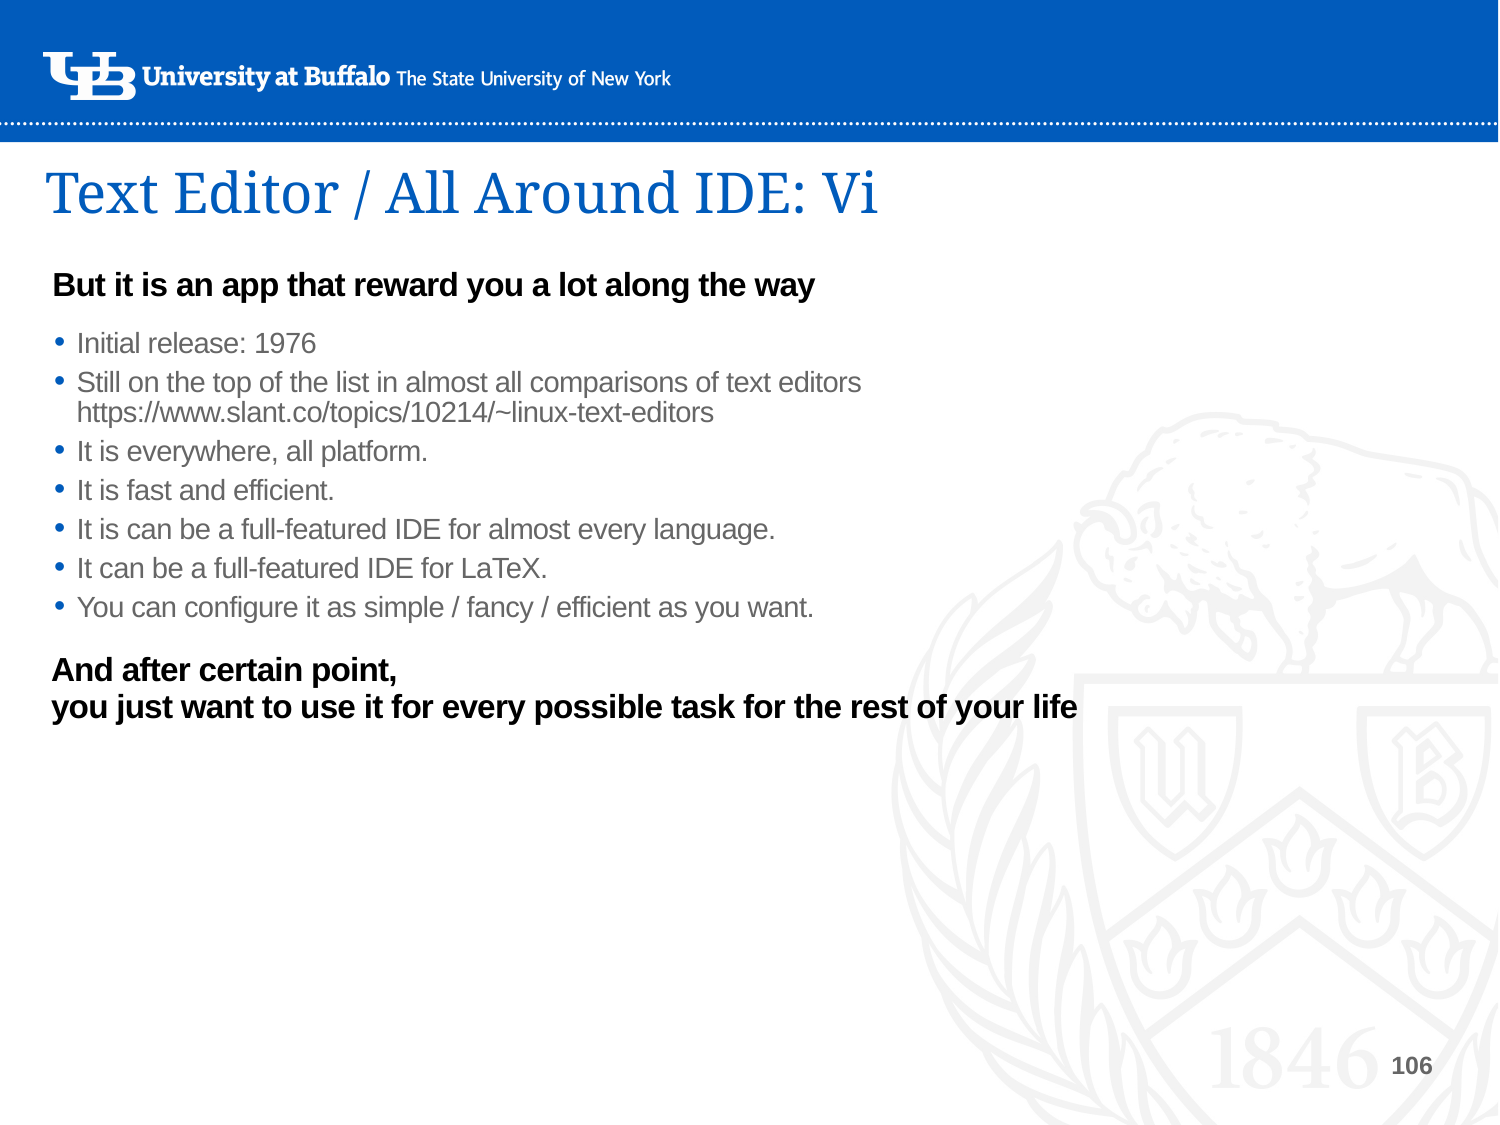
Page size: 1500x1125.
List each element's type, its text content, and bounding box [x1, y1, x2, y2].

list Initial release: 1976 Still on the top of the list in almost all comparisons of text editorshttps://www.slant.co/topics/10214/~linux-text-editors It is everywhere, all platform. It is fast and efficient. It is can be a full-featured IDE for almost every language. It can be a full-featured IDE for LaTeX. You can configure it as simple / fancy / efficient as you want. [24, 321, 1255, 592]
text_box [36, 735, 1493, 1096]
picture [0, 0, 1499, 1125]
text_box But it is an app that reward you a lot along the way [37, 258, 832, 311]
text_box And after certain point, you just want to use it for every possible task for the rest of your life [36, 644, 1117, 734]
title Text Editor / All Around IDE: Vi [30, 153, 1387, 233]
